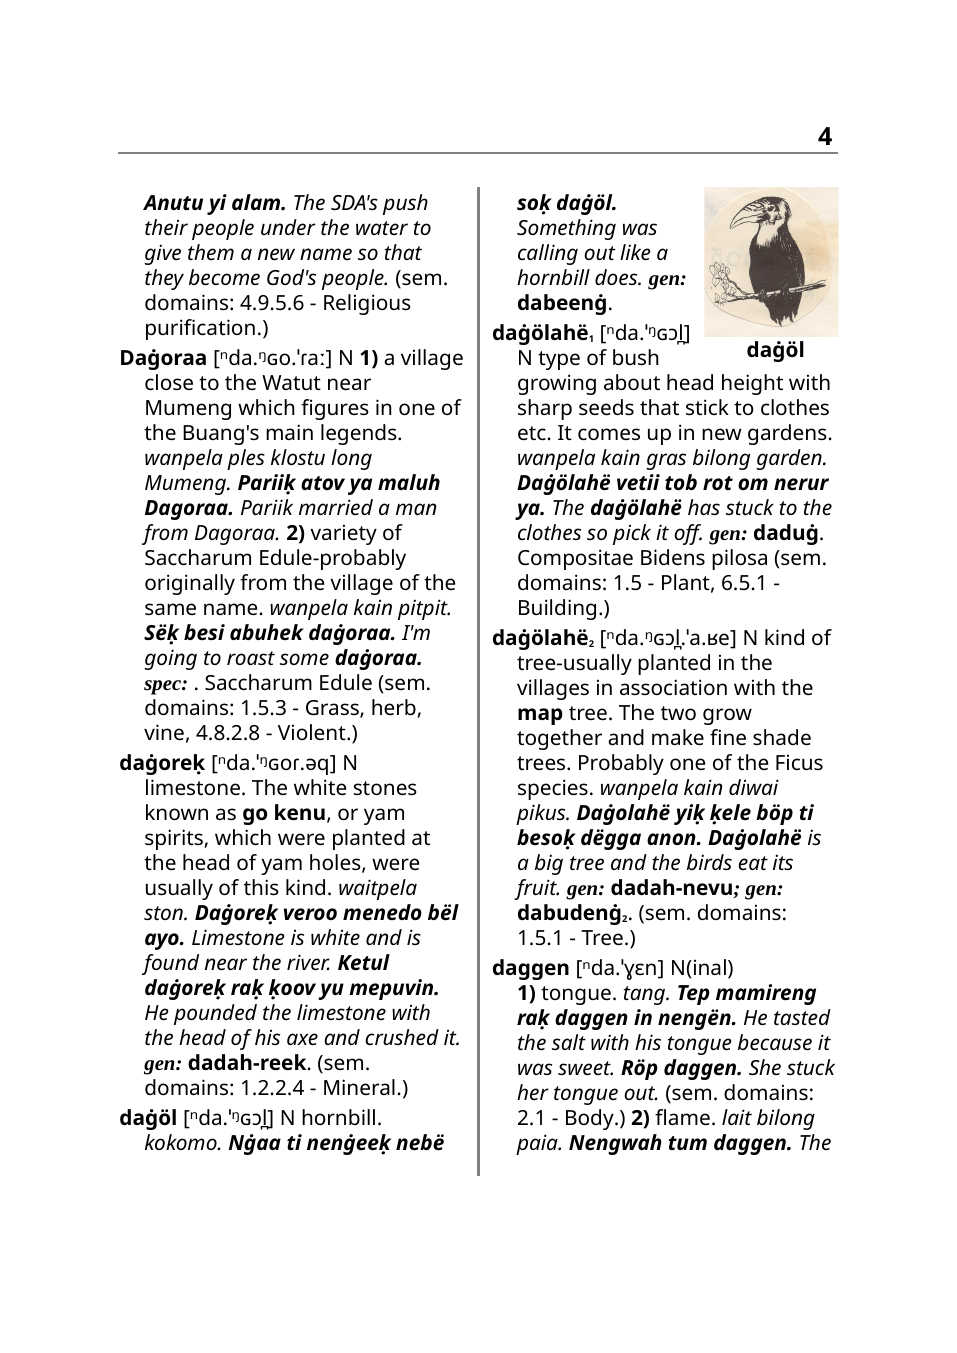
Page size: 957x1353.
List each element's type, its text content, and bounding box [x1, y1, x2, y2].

text daggen [ⁿda.ˈɣɛn] N(inal) 1) tongue. tang. Tep mamireng raḳ daggen in nengën. He tasted the salt with his tongue because it was sweet. Röp daggen. She stuck her tongue out. (sem. domains: 2.1 - Body.) 2) flame. lait bilong paia. Nengwah tum daggen. The [492, 953, 837, 1160]
text daġölahë1 [ⁿda.ˈᵑɢɔl̪] N type of bush growing about head height with sharp seeds that stick to clothes etc. It comes up in new gardens. wanpela kain gras bilong garden. Daġölahë vetii tob rot om nerur ya. The daġölahë has stuck to the clothes so pick it off. gen: daduġ. Compositae Bidens pilosa (sem. domains: 1.5 - Plant, 6.5.1 - Building.) [492, 317, 837, 622]
text soḳ daġöl. Something was calling out like a hornbill does. gen: dabeenġ. [492, 188, 704, 317]
text daġölahë2 [ⁿda.ᵑɢɔl̪.ˈa.ʁe] N kind of tree-usually planted in the villages in association with the map tree. The two grow together and make fine shade trees. Probably one of the Ficus species. wanpela kain diwai pikus. Daġolahë yiḳ ḳele böp ti besoḳ dëgga anon. Daġolahë is a big tree and the birds eat its fruit. gen: dadah-nevu; gen: dabudenġ2. (sem. domains: 1.5.1 - Tree.) [492, 622, 837, 953]
text daġöl [714, 337, 837, 366]
text daġoreḳ [ⁿda.ˈᵑɢoɾ.əq] N limestone. The white stones known as go kenu, or yam spirits, which were planted at the head of yam holes, were usually of this kind. waitpela ston. Daġoreḳ veroo menedo bël ayo. Limestone is white and is found near the river. Ketul daġoreḳ raḳ ḳoov yu mepuvin. He pounded the limestone with the head of his axe and crushed it. gen: dadah-reek. (sem. domains: 1.2.2.4 - Mineral.) [119, 747, 465, 1103]
text Anutu yi alam. The SDA's push their people under the water to give them a new name so that they become God's people. (sem. domains: 4.9.5.6 - Religious purification.) [119, 188, 465, 342]
text Daġoraa [ⁿda.ᵑɢo.ˈɾaː] N 1) a village close to the Watut near Mumeng which figures in one of the Buang's main legends. wanpela ples klostu long Mumeng. Pariiḳ atov ya maluh Dagoraa. Pariik married a man from Dagoraa. 2) variety of Saccharum Edule-probably originally from the village of the same name. wanpela kain pitpit. Sëḳ besi abuhek daġoraa. I'm going to roast some daġoraa. spec: . Saccharum Edule (sem. domains: 1.5.3 - Grass, herb, vine, 4.8.2.8 - Violent.) [119, 342, 465, 747]
text daġöl [ⁿda.ˈᵑɢɔl̪] N hornbill. kokomo. Nġaa ti nenġeeḳ nebë [119, 1103, 465, 1160]
picture [704, 187, 839, 337]
